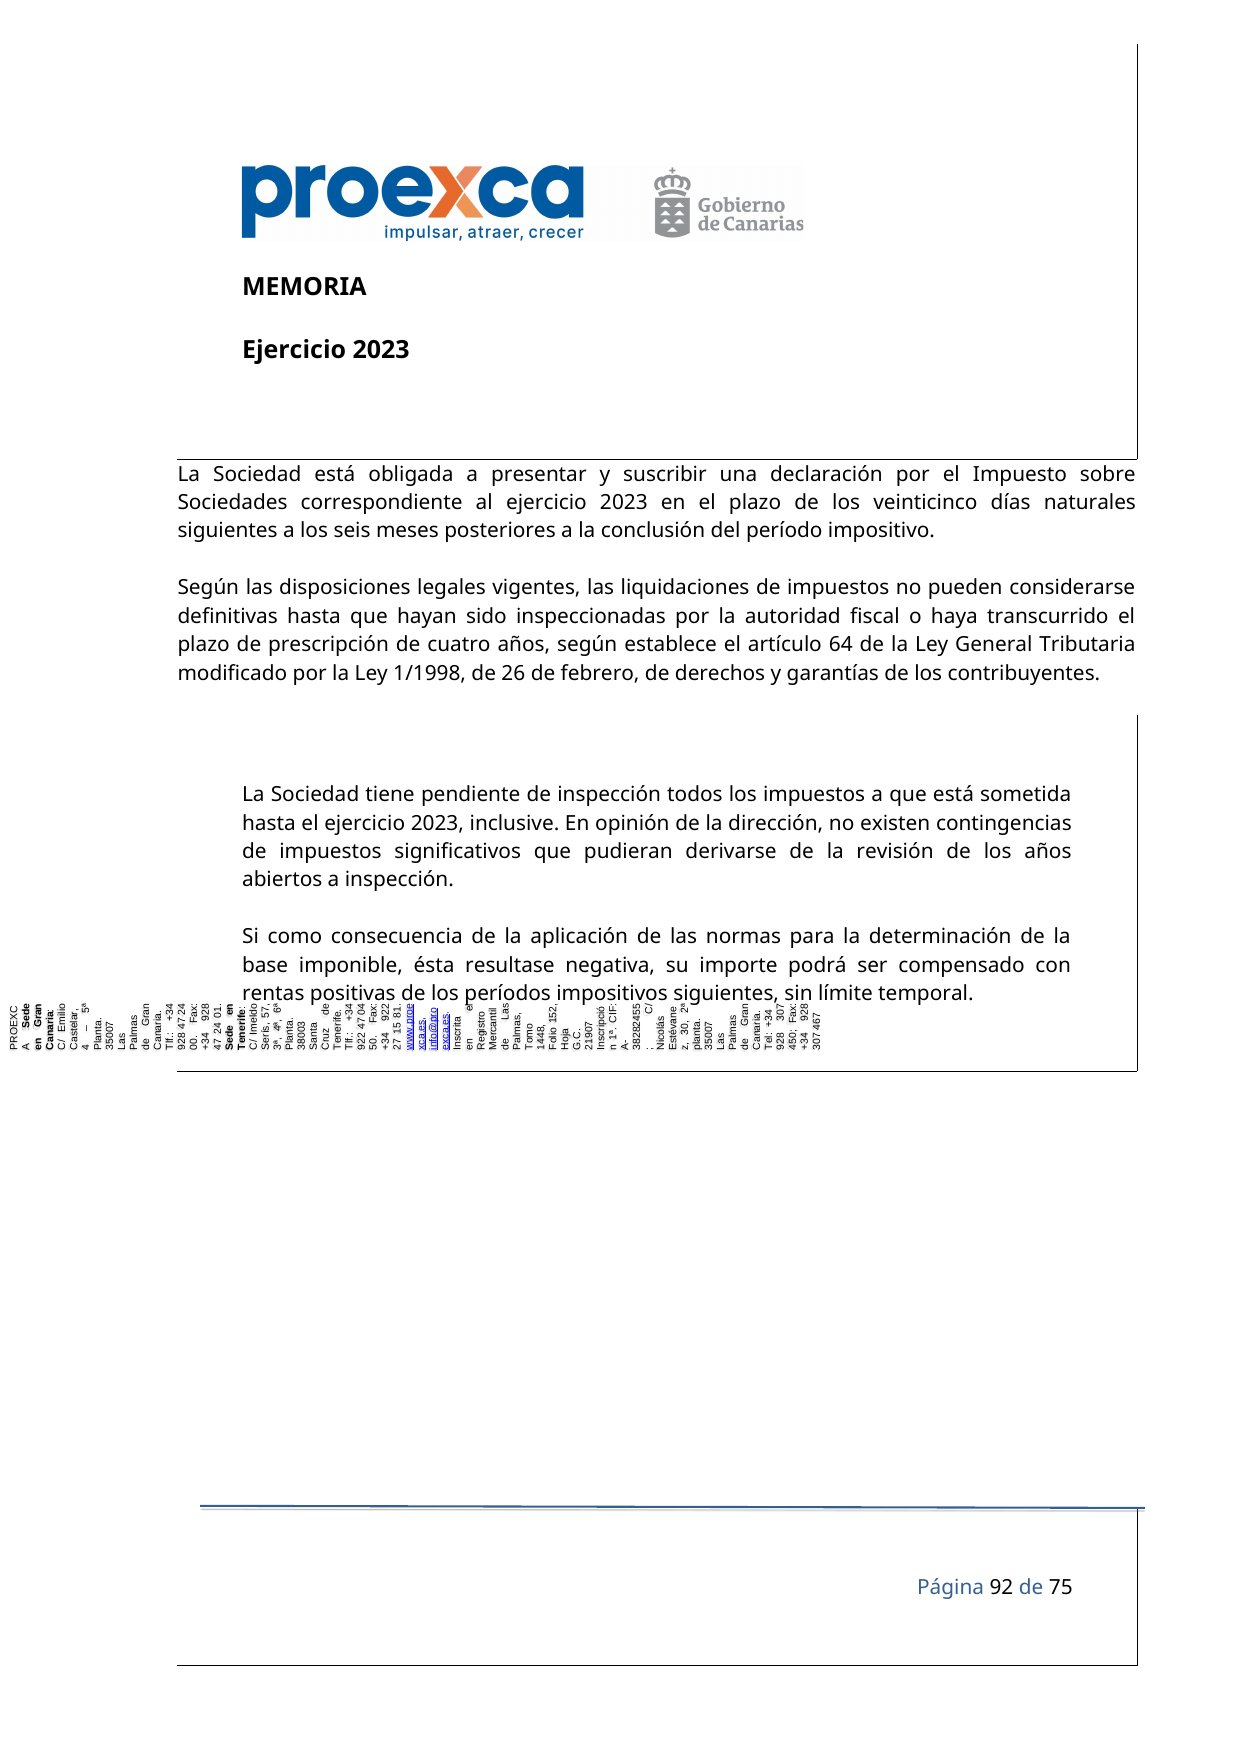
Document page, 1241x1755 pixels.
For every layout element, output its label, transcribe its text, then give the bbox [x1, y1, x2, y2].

text La Sociedad está obligada a presentar y suscribir una declaración por el Impuesto sobre Sociedades correspondiente al ejercicio 2023 en el plazo de los veinticinco días naturales siguientes a los seis meses posteriores a la conclusión del período impositivo. [177, 459, 1137, 544]
text Según las disposiciones legales vigentes, las liquidaciones de impuestos no pueden considerarse definitivas hasta que hayan sido inspeccionadas por la autoridad fiscal o haya transcurrido el plazo de prescripción de cuatro años, según establece el artículo 64 de la Ley General Tributaria modificado por la Ley 1/1998, de 26 de febrero, de derechos y garantías de los contribuyentes. [177, 572, 1137, 686]
text Si como consecuencia de la aplicación de las normas para la determinación de la base imponible, ésta resultase negativa, su importe podrá ser compensado con rentas positivas de los períodos impositivos siguientes, sin límite temporal. [177, 921, 1137, 1071]
text La Sociedad tiene pendiente de inspección todos los impuestos a que está sometida hasta el ejercicio 2023, inclusive. En opinión de la dirección, no existen contingencias de impuestos significativos que pudieran derivarse de la revisión de los años abiertos a inspección. [177, 714, 1137, 893]
